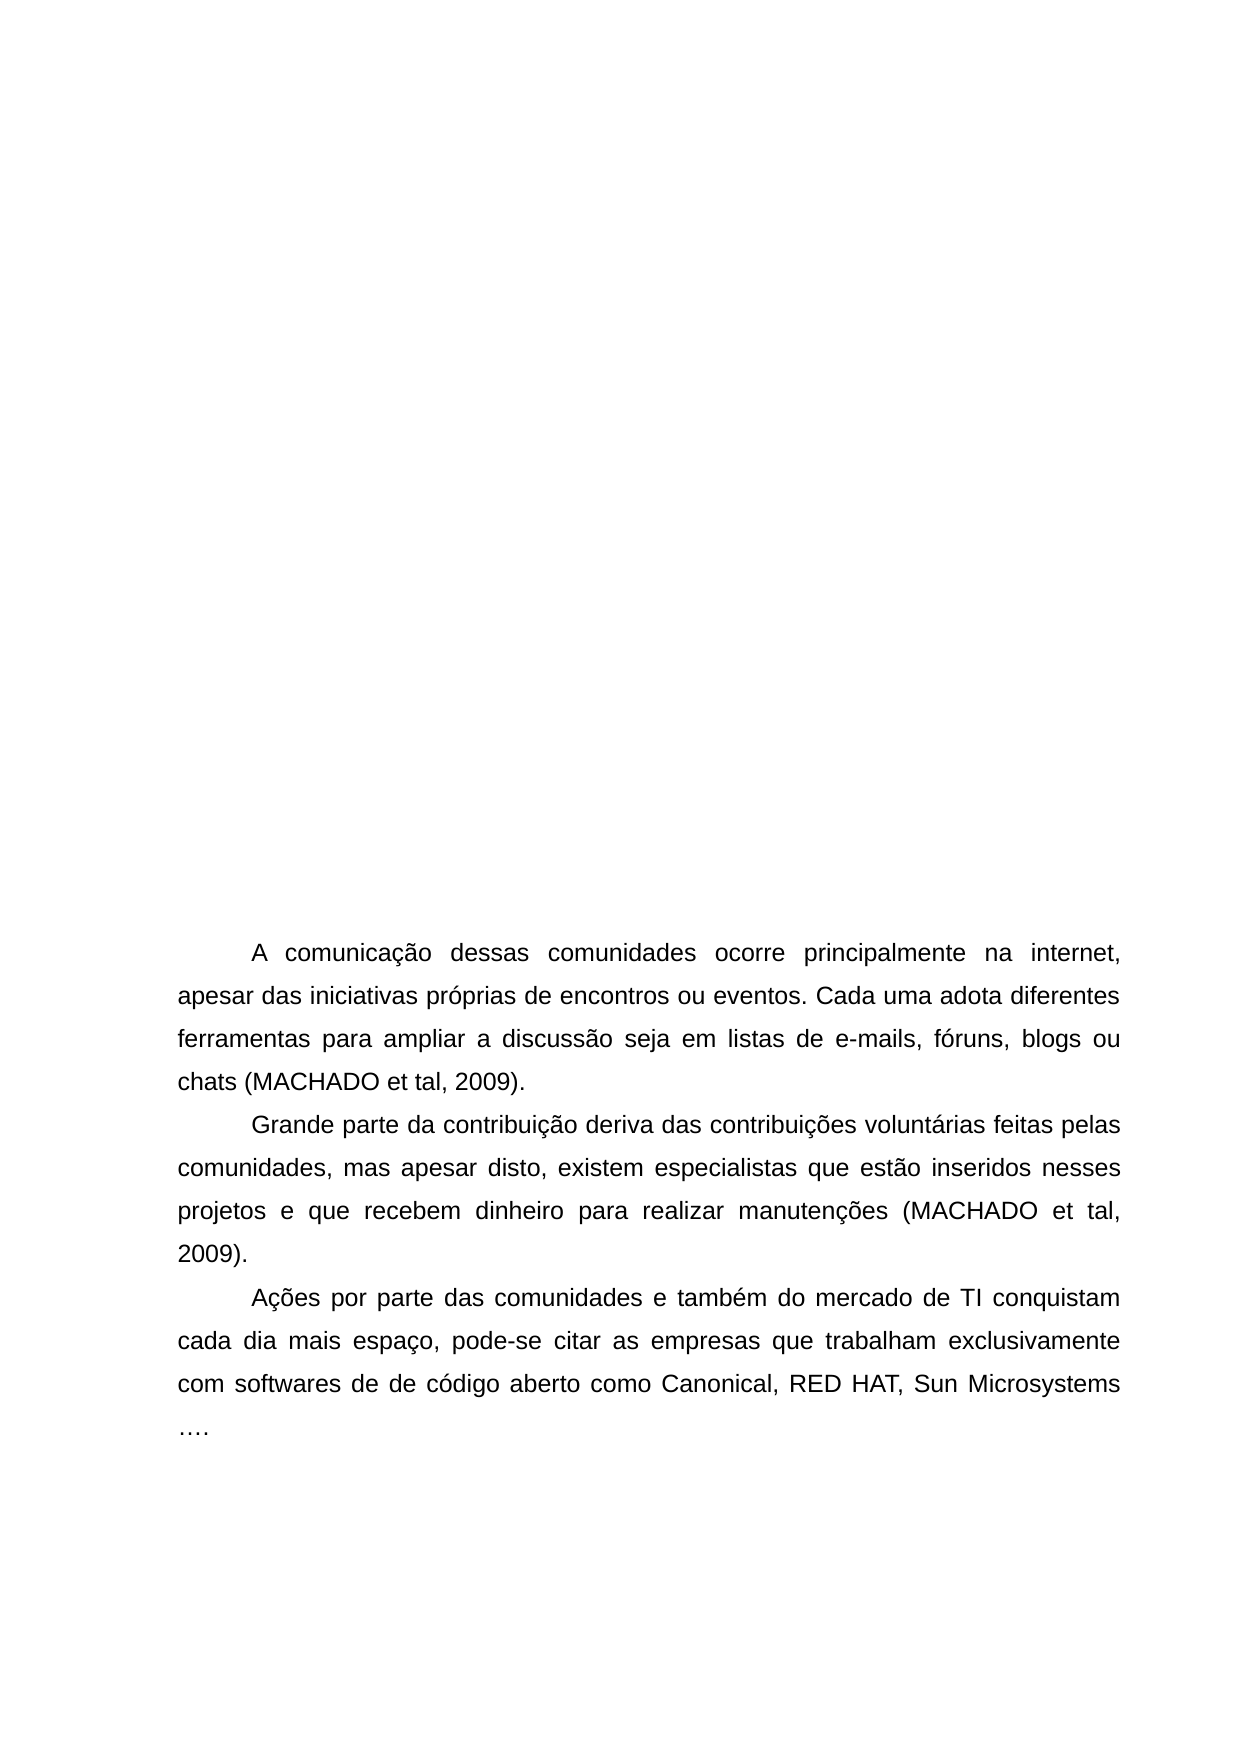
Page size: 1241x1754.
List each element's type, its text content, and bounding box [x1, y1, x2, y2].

text A comunicação dessas comunidades ocorre principalmente na internet, apesar das iniciativas próprias de encontros ou eventos. Cada uma adota diferentes ferramentas para ampliar a discussão seja em listas de e-mails, fóruns, blogs ou chats (MACHADO et tal, 2009). [177, 937, 1122, 1096]
text Ações por parte das comunidades e também do mercado de TI conquistam cada dia mais espaço, pode-se citar as empresas que trabalham exclusivamente com softwares de de código aberto como Canonical, RED HAT, Sun Microsystems …. [177, 1282, 1122, 1441]
text Grande parte da contribuição deriva das contribuições voluntárias feitas pelas comunidades, mas apesar disto, existem especialistas que estão inseridos nesses projetos e que recebem dinheiro para realizar manutenções (MACHADO et tal, 2009). [177, 1110, 1122, 1268]
